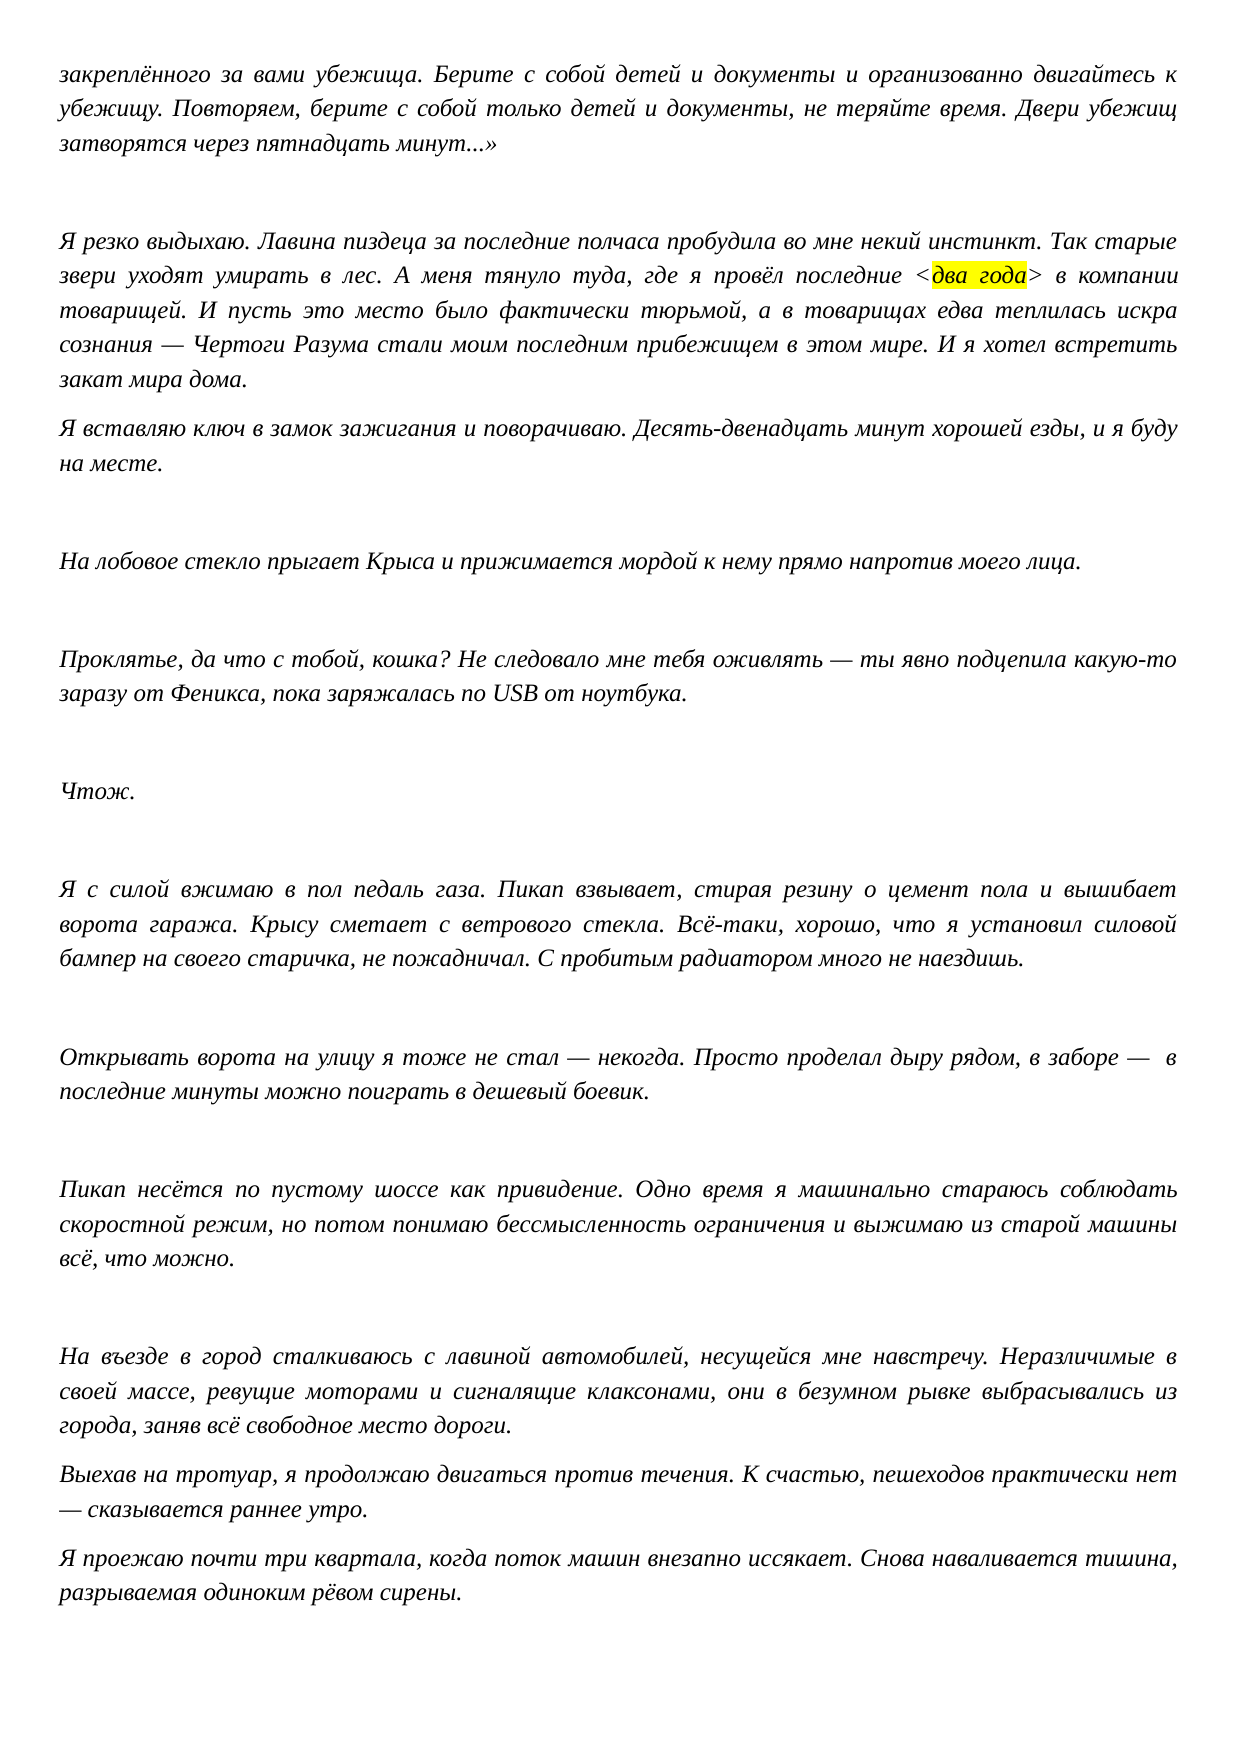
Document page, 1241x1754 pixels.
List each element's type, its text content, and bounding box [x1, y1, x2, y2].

text Чтож. [59, 776, 1181, 805]
text Я с силой вжимаю в пол педаль газа. Пикап взвывает, стирая резину о цемент пола и вышибает ворота гаража. Крысу сметает с ветрового стекла. Всё-таки, хорошо, что я установил силовой бампер на своего старичка, не пожадничал. С пробитым радиатором много не наездишь. [59, 874, 1181, 972]
text Я резко выдыхаю. Лавина пиздеца за последние полчаса пробудила во мне некий инстинкт. Так старые звери уходят умирать в лес. А меня тянуло туда, где я провёл последние <два года> в компании товарищей. И пусть это место было фактически тюрьмой, а в товарищах едва теплилась искра сознания — Чертоги Разума стали моим последним прибежищем в этом мире. И я хотел встретить закат мира дома. [59, 226, 1181, 393]
text На лобовое стекло прыгает Крыса и прижимается мордой к нему прямо напротив моего лица. [59, 546, 1181, 574]
text Я вставляю ключ в замок зажигания и поворачиваю. Десять-двенадцать минут хорошей езды, и я буду на месте. [59, 413, 1181, 476]
text Проклятье, да что с тобой, кошка? Не следовало мне тебя оживлять — ты явно подцепила какую-то заразу от Феникса, пока заряжалась по USB от ноутбука. [59, 644, 1181, 707]
text закреплённого за вами убежища. Берите с собой детей и документы и организованно двигайтесь к убежищу. Повторяем, берите с собой только детей и документы, не теряйте время. Двери убежищ затворятся через пятнадцать минут...» [59, 59, 1181, 157]
text Пикап несётся по пустому шоссе как привидение. Одно время я машинально стараюсь соблюдать скоростной режим, но потом понимаю бессмысленность ограничения и выжимаю из старой машины всё, что можно. [59, 1174, 1181, 1272]
text Открывать ворота на улицу я тоже не стал — некогда. Просто проделал дыру рядом, в заборе — в последние минуты можно поиграть в дешевый боевик. [59, 1042, 1181, 1105]
text Я проежаю почти три квартала, когда поток машин внезапно иссякает. Снова наваливается тишина, разрываемая одиноким рёвом сирены. [59, 1543, 1181, 1606]
text На въезде в город сталкиваюсь с лавиной автомобилей, несущейся мне навстречу. Неразличимые в своей массе, ревущие моторами и сигналящие клаксонами, они в безумном рывке выбрасывались из города, заняв всё свободное место дороги. [59, 1341, 1181, 1439]
text Выехав на тротуар, я продолжаю двигаться против течения. К счастью, пешеходов практически нет — сказывается раннее утро. [59, 1459, 1181, 1523]
